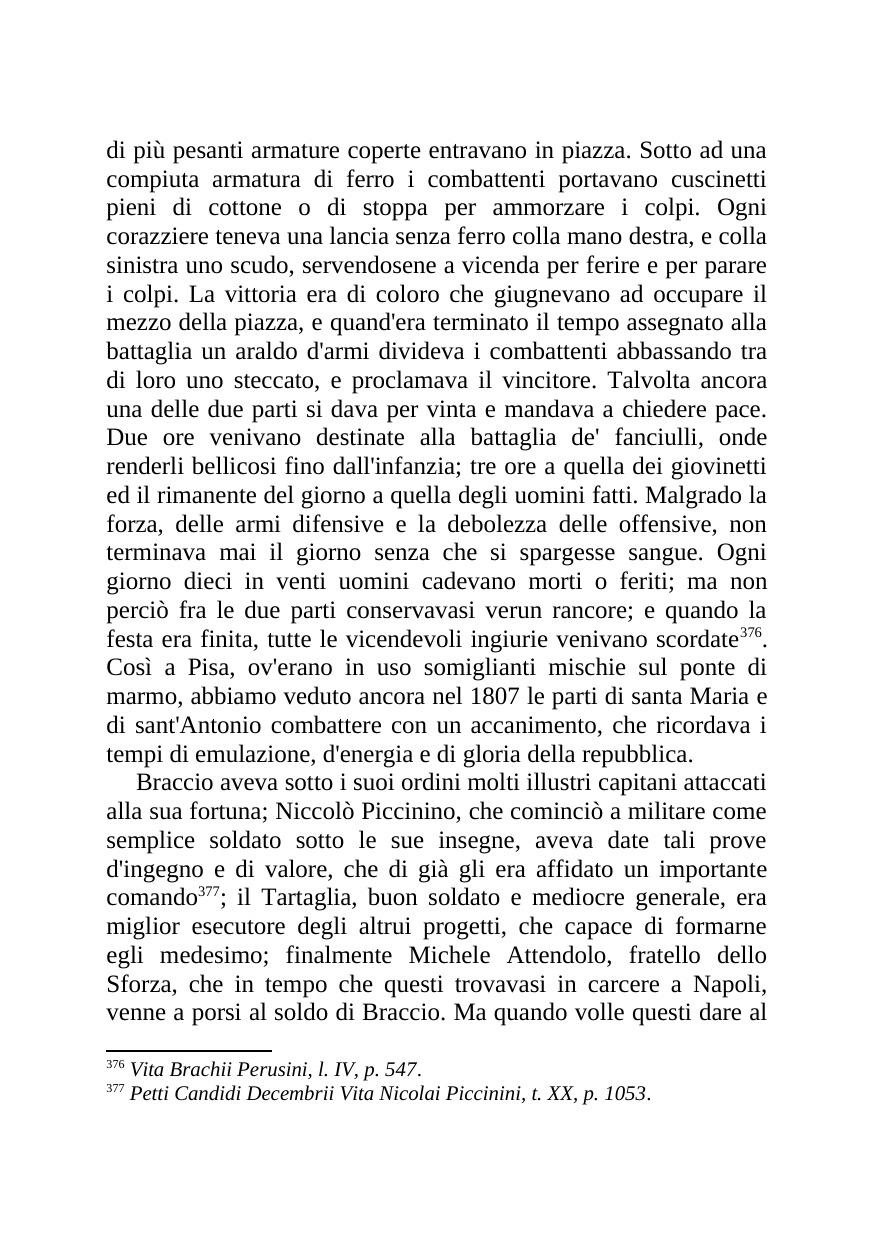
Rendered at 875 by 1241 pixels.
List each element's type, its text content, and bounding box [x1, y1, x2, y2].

text Braccio aveva sotto i suoi ordini molti illustri capitani attaccati alla sua fortuna; Niccolò Piccinino, che cominciò a militare come semplice soldato sotto le sue insegne, aveva date tali prove d'ingegno e di valore, che di già gli era affidato un importante comando; il Tartaglia, buon soldato e mediocre generale, era miglior esecutore degli altrui progetti, che capace di formarne egli medesimo; finalmente Michele Attendolo, fratello dello Sforza, che in tempo che questi trovavasi in carcere a Napoli, venne a porsi al soldo di Braccio. Ma quando volle questi dare al [106, 767, 768, 1026]
text Petti Candidi Decembrii Vita Nicolai Piccinini, t. XX, p. 1053. [106, 1081, 768, 1105]
text di più pesanti armature coperte entravano in piazza. Sotto ad una compiuta armatura di ferro i combattenti portavano cuscinetti pieni di cottone o di stoppa per ammorzare i colpi. Ogni corazziere teneva una lancia senza ferro colla mano destra, e colla sinistra uno scudo, servendosene a vicenda per ferire e per parare i colpi. La vittoria era di coloro che giugnevano ad occupare il mezzo della piazza, e quand'era terminato il tempo assegnato alla battaglia un araldo d'armi divideva i combattenti abbassando tra di loro uno steccato, e proclamava il vincitore. Talvolta ancora una delle due parti si dava per vinta e mandava a chiedere pace. Due ore venivano destinate alla battaglia de' fanciulli, onde renderli bellicosi fino dall'infanzia; tre ore a quella dei giovinetti ed il rimanente del giorno a quella degli uomini fatti. Malgrado la forza, delle armi difensive e la debolezza delle offensive, non terminava mai il giorno senza che si spargesse sangue. Ogni giorno dieci in venti uomini cadevano morti o feriti; ma non perciò fra le due parti conservavasi verun rancore; e quando la festa era finita, tutte le vicendevoli ingiurie venivano scordate. Così a Pisa, ov'erano in uso somiglianti mischie sul ponte di marmo, abbiamo veduto ancora nel 1807 le parti di santa Maria e di sant'Antonio combattere con un accanimento, che ricordava i tempi di emulazione, d'energia e di gloria della repubblica. [106, 135, 768, 767]
text Vita Brachii Perusini, l. IV, p. 547. [106, 1057, 768, 1081]
